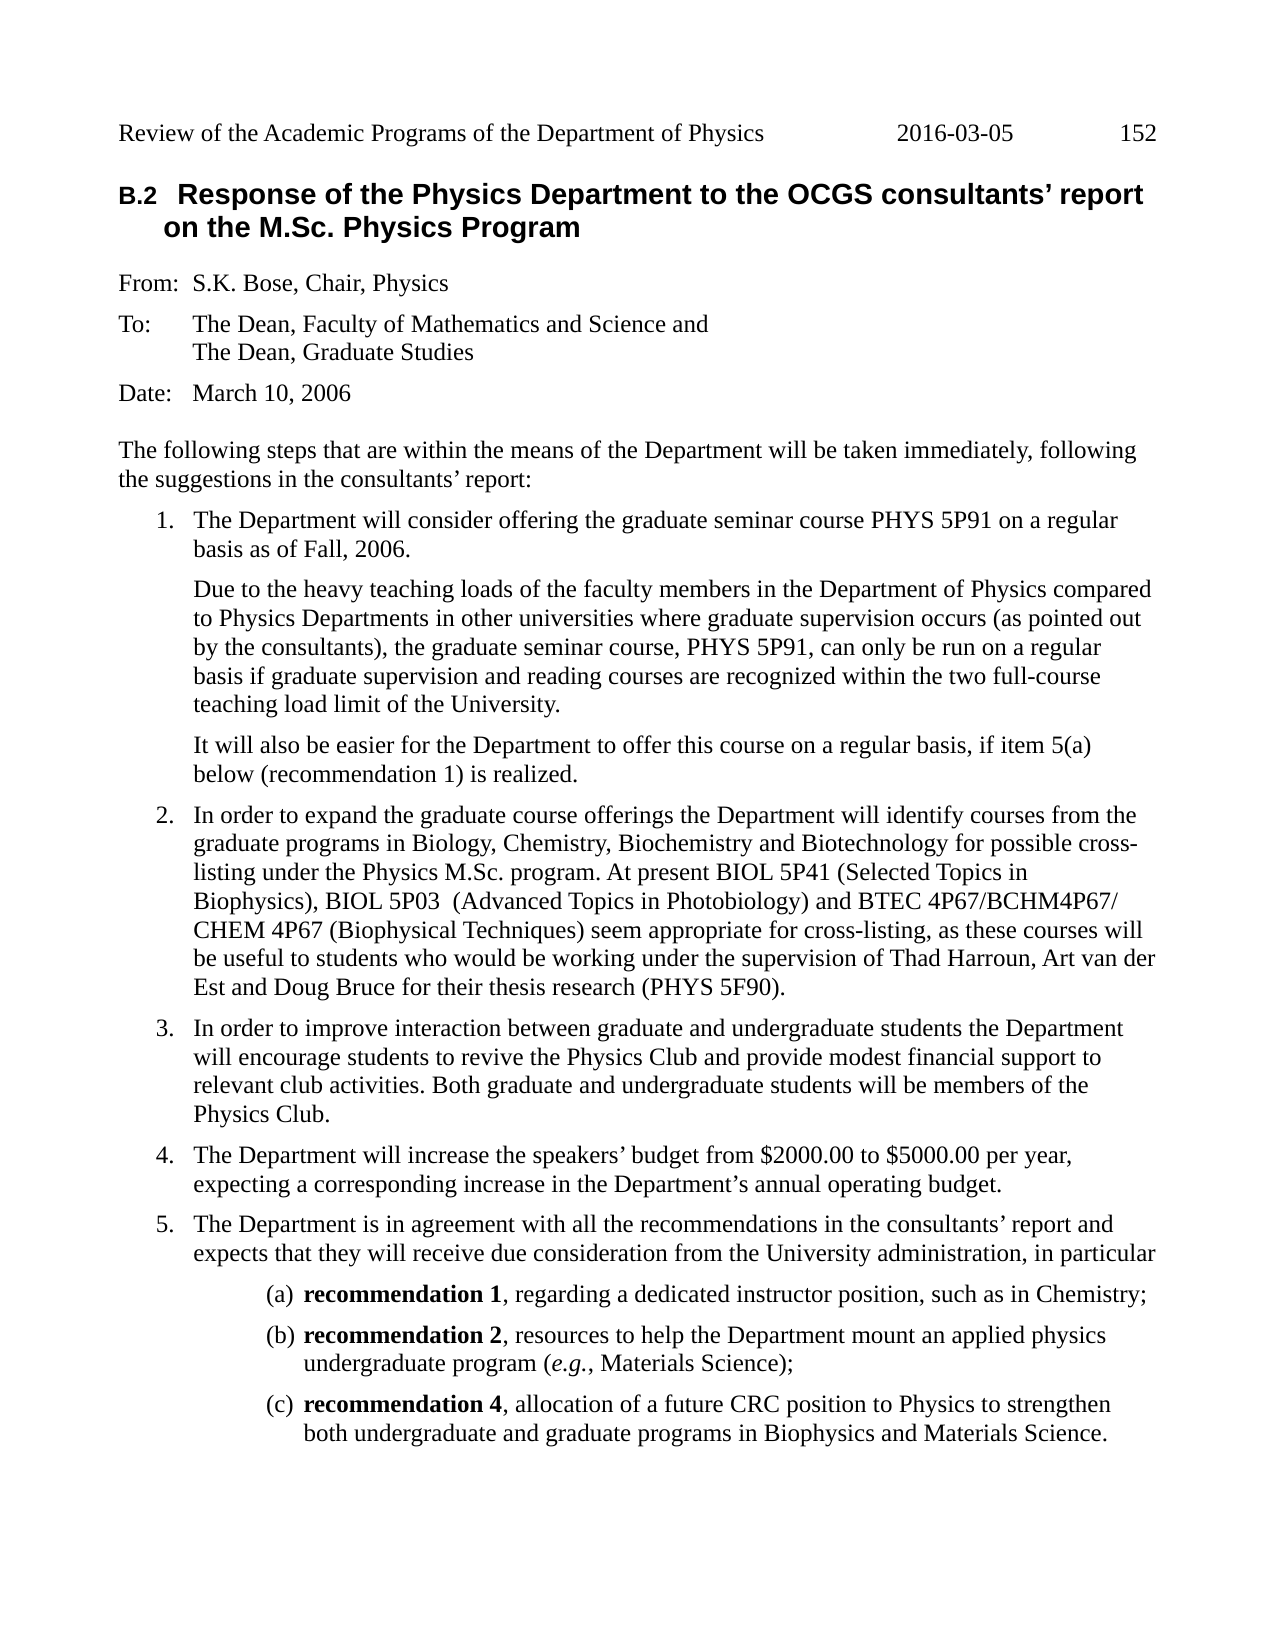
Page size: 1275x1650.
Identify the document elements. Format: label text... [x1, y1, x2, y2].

subtitle Response of the Physics Department to the OCGS consultants’ report on the M.Sc. Physics Program [118, 177, 1157, 244]
list The Department will increase the speakers’ budget from $2000.00 to $5000.00 per year, expecting a corresponding increase in the Department’s annual operating budget. [156, 1140, 1157, 1197]
list recommendation 4, allocation of a future CRC position to Physics to strengthen both undergraduate and graduate programs in Biophysics and Materials Science. [266, 1389, 1157, 1447]
text The Dean, Graduate Studies [118, 337, 1157, 366]
list It will also be easier for the Department to offer this course on a regular basis, if item 5(a) below (recommendation 1) is realized. [156, 730, 1157, 788]
text Date: March 10, 2006 [118, 378, 1157, 407]
list In order to improve interaction between graduate and undergraduate students the Department will encourage students to revive the Physics Club and provide modest financial support to relevant club activities. Both graduate and undergraduate students will be members of the Physics Club. [156, 1013, 1157, 1128]
list recommendation 2, resources to help the Department mount an applied physics undergraduate program (e.g., Materials Science); [266, 1320, 1157, 1377]
list The Department is in agreement with all the recommendations in the consultants’ report and expects that they will receive due consideration from the University administration, in particular [156, 1209, 1157, 1267]
text From: S.K. Bose, Chair, Physics [118, 268, 1157, 297]
text The following steps that are within the means of the Department will be taken immediately, following the suggestions in the consultants’ report: [118, 436, 1157, 493]
list Due to the heavy teaching loads of the faculty members in the Department of Physics compared to Physics Departments in other universities where graduate supervision occurs (as pointed out by the consultants), the graduate seminar course, PHYS 5P91, can only be run on a regular basis if graduate supervision and reading courses are recognized within the two full-course teaching load limit of the University. [156, 574, 1157, 718]
list The Department will consider offering the graduate seminar course PHYS 5P91 on a regular basis as of Fall, 2006. [156, 505, 1157, 563]
list recommendation 1, regarding a dedicated instructor position, such as in Chemistry; [266, 1279, 1157, 1308]
list In order to expand the graduate course offerings the Department will identify courses from the graduate programs in Biology, Chemistry, Biochemistry and Biotechnology for possible cross-listing under the Physics M.Sc. program. At present BIOL 5P41 (Selected Topics in Biophysics), BIOL 5P03 (Advanced Topics in Photobiology) and BTEC 4P67/BCHM4P67/ CHEM 4P67 (Biophysical Techniques) seem appropriate for cross-listing, as these courses will be useful to students who would be working under the supervision of Thad Harroun, Art van der Est and Doug Bruce for their thesis research (PHYS 5F90). [156, 800, 1157, 1001]
text To: The Dean, Faculty of Mathematics and Science and [118, 309, 1157, 337]
